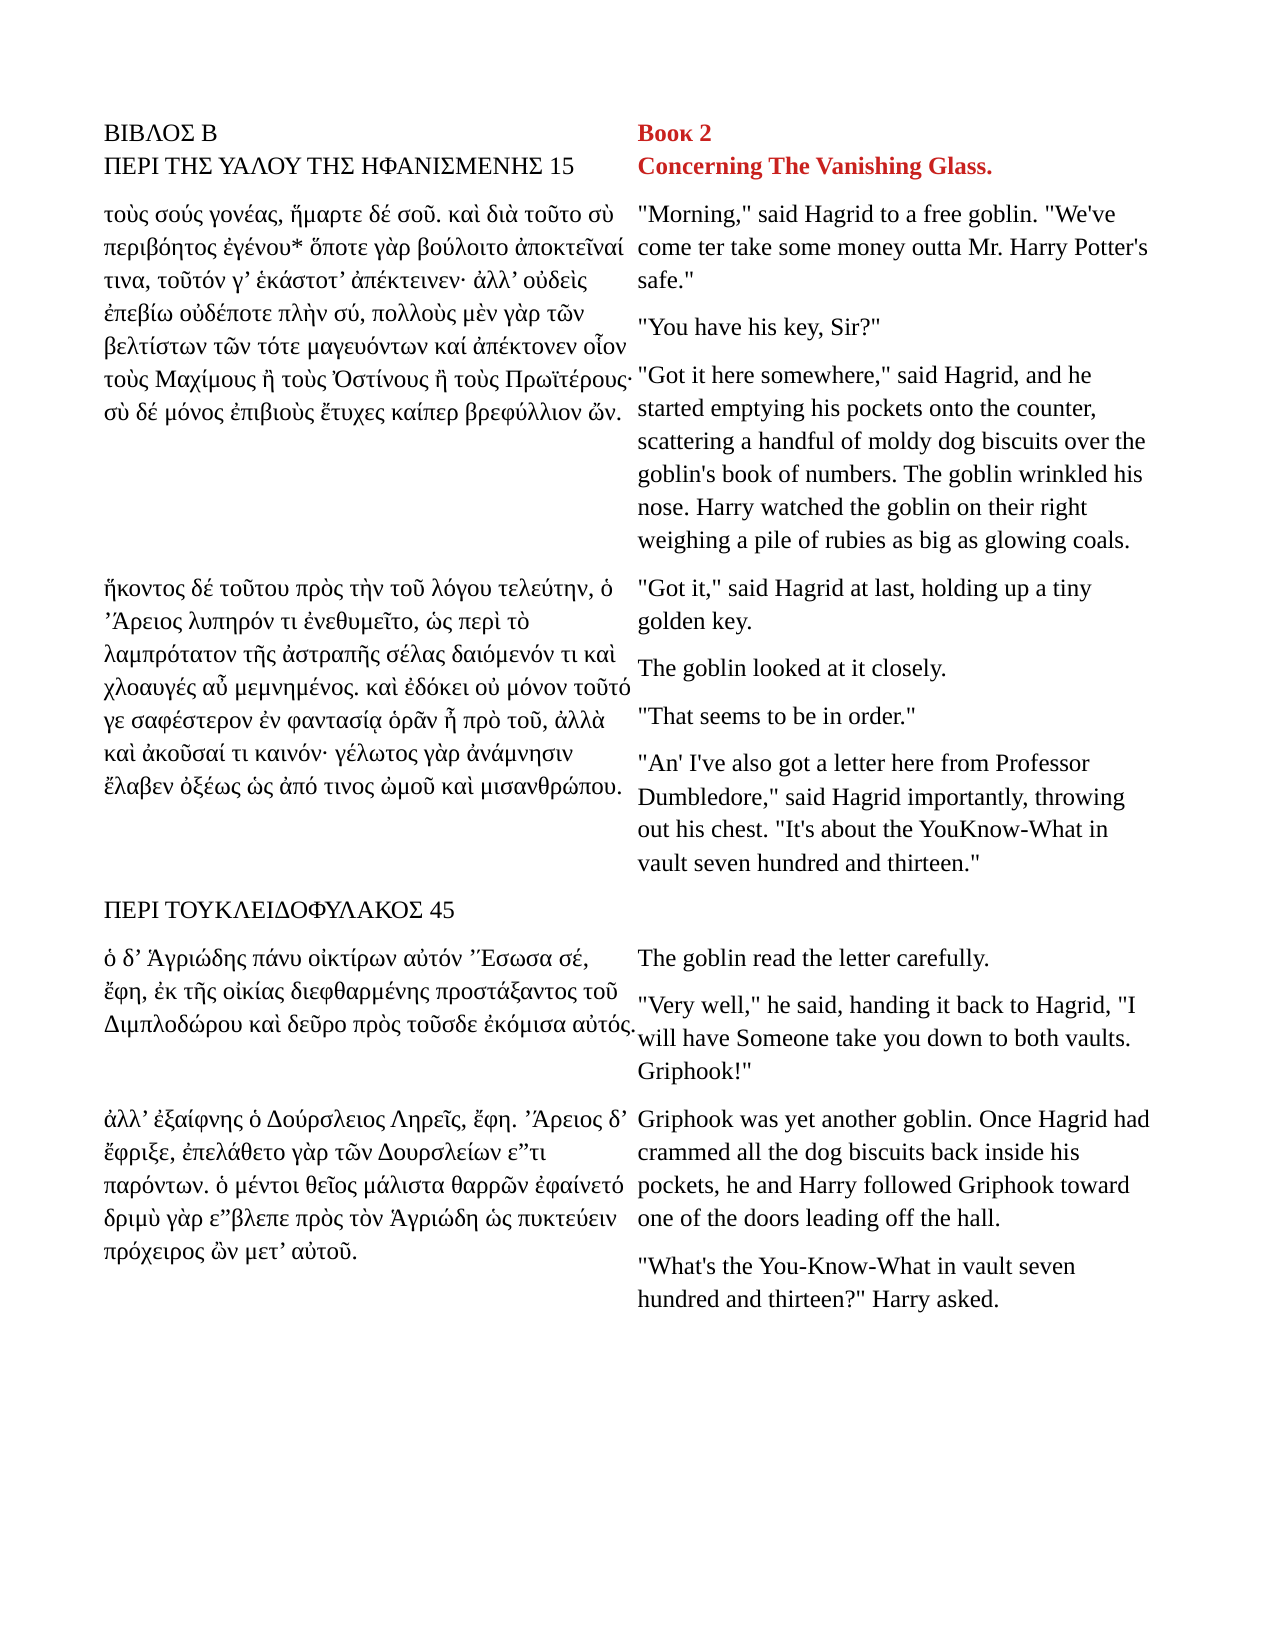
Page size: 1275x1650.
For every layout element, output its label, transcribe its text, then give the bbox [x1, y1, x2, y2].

table_cell ὁ δ’ Ἁγριώδης πάνυ οἰκτίρων αὐτόν ’Έσωσα σέ, ἔφη, ἐκ τῆς οἰκίας διεφθαρμένης προστάξαντος τοῦ Διμπλοδώρου καὶ δεῦρο πρὸς τοῦσδε ἐκόμισα αὐτός. [104, 943, 637, 1104]
table_cell τοὺς σούς γονέας, ἥμαρτε δέ σοῦ. καὶ διὰ τοῦτο σὺ περιβόητος ἐγένου* ὅποτε γὰρ βούλοιτο ἀποκτεῖναί τινα, τοῦτόν γ’ ἑκάστοτ’ ἀπέκτεινεν· ἀλλ’ οὐδεὶς ἐπεβίω οὐδέποτε πλὴν σύ, πολλοὺς μὲν γὰρ τῶν βελτίστων τῶν τότε μαγευόντων καί ἀπέκτονεν οἷον τοὺς Μαχίμους ἢ τοὺς Ὀστίνους ἢ τοὺς Πρωϊτέρους· σὺ δέ μόνος ἐπιβιοὺς ἔτυχες καίπερ βρεφύλλιον ὤν. [104, 199, 637, 573]
table_header Βοοκ 2 Concerning The Vanishing Glass. [638, 118, 1157, 199]
table_header ΒΙΒΛΟΣ Β ΠΕΡΙ ΤΗΣ ΥΑΛΟΥ ΤΗΣ ΗΦΑΝΙΣΜΕΝΗΣ 15 [104, 118, 637, 199]
table_cell "Morning," said Hagrid to a free goblin. "We've come ter take some money outta Mr. Harry Potter's safe." "You have his key, Sir?" "Got it here somewhere," said Hagrid, and he started emptying his pockets onto the counter, scattering a handful of moldy dog biscuits over the goblin's book of numbers. The goblin wrinkled his nose. Harry watched the goblin on their right weighing a pile of rubies as big as glowing coals. [638, 199, 1157, 573]
table_cell Griphook was yet another goblin. Once Hagrid had crammed all the dog biscuits back inside his pockets, he and Harry followed Griphook toward one of the doors leading off the hall. "What's the You-Know-What in vault seven hundred and thirteen?" Harry asked. [638, 1104, 1157, 1331]
table_cell ΠΕΡΙ ΤΟΥΚΛΕΙΔΟΦΥΛΑΚΟΣ 45 [104, 895, 637, 943]
table_cell [638, 895, 1157, 943]
table_cell "Got it," said Hagrid at last, holding up a tiny golden key. The goblin looked at it closely. "That seems to be in order." "An' I've also got a letter here from Professor Dumbledore," said Hagrid importantly, throwing out his chest. "It's about the YouKnow-What in vault seven hundred and thirteen." [638, 573, 1157, 895]
table_cell ἥκοντος δέ τοῦτου πρὸς τὴν τοῦ λόγου τελεύτην, ὁ ’Άρειος λυπηρόν τι ἐνεθυμεῖτο, ὡς περὶ τὸ λαμπρότατον τῆς ἀστραπῆς σέλας δαιόμενόν τι καὶ χλοαυγές αὖ μεμνημένος. καὶ ἐδόκει οὐ μόνον τοῦτό γε σαφέστερον ἐν φαντασίᾳ ὁρᾶν ἦ πρὸ τοῦ, ἀλλὰ καὶ ἀκοῦσαί τι καινόν· γέλωτος γὰρ ἀνάμνησιν ἔλαβεν ὀξέως ὡς ἀπό τινος ὠμοῦ καὶ μισανθρώπου. [104, 573, 637, 895]
table_cell ἀλλ’ ἐξαίφνης ὁ Δούρσλειος Ληρεῖς, ἔφη. ’Άρειος δ’ ἔφριξε, ἐπελάθετο γὰρ τῶν Δουρσλείων ε”τι παρόντων. ὁ μέντοι θεῖος μάλιστα θαρρῶν ἐφαίνετό δριμὺ γὰρ ε”βλεπε πρὸς τὸν Ἁγριώδη ὡς πυκτεύειν πρόχειρος ὢν μετ’ αὐτοῦ. [104, 1104, 637, 1331]
table_cell The goblin read the letter carefully. "Very well," he said, handing it back to Hagrid, "I will have Someone take you down to both vaults. Griphook!" [638, 943, 1157, 1104]
